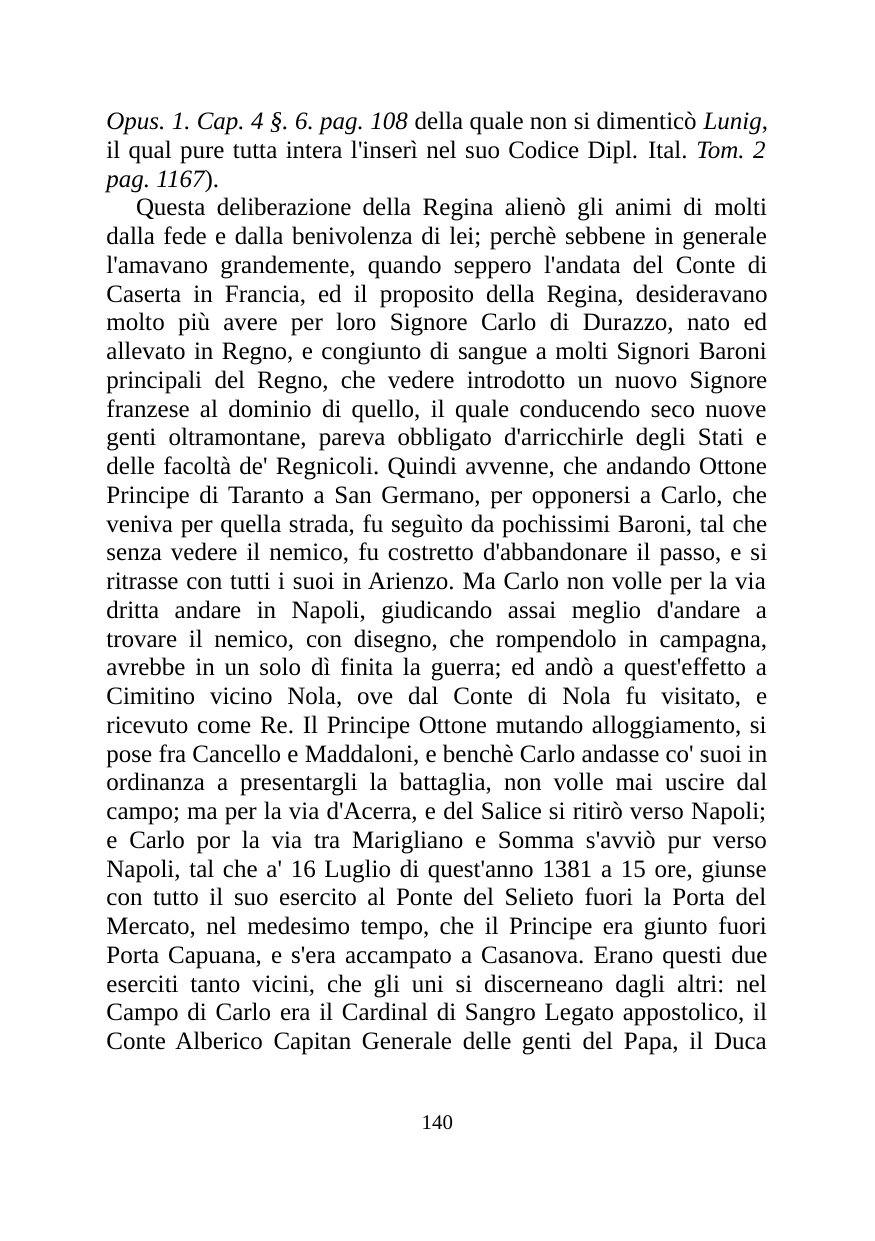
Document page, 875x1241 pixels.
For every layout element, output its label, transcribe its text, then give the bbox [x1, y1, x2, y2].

text Opus. 1. Cap. 4 §. 6. pag. 108 della quale non si dimenticò Lunig, il qual pure tutta intera l'inserì nel suo Codice Dipl. Ital. Tom. 2 pag. 1167). [106, 106, 768, 192]
text Questa deliberazione della Regina alienò gli animi di molti dalla fede e dalla benivolenza di lei; perchè sebbene in generale l'amavano grandemente, quando seppero l'andata del Conte di Caserta in Francia, ed il proposito della Regina, desideravano molto più avere per loro Signore Carlo di Durazzo, nato ed allevato in Regno, e congiunto di sangue a molti Signori Baroni principali del Regno, che vedere introdotto un nuovo Signore franzese al dominio di quello, il quale conducendo seco nuove genti oltramontane, pareva obbligato d'arricchirle degli Stati e delle facoltà de' Regnicoli. Quindi avvenne, che andando Ottone Principe di Taranto a San Germano, per opponersi a Carlo, che veniva per quella strada, fu seguìto da pochissimi Baroni, tal che senza vedere il nemico, fu costretto d'abbandonare il passo, e si ritrasse con tutti i suoi in Arienzo. Ma Carlo non volle per la via dritta andare in Napoli, giudicando assai meglio d'andare a trovare il nemico, con disegno, che rompendolo in campagna, avrebbe in un solo dì finita la guerra; ed andò a quest'effetto a Cimitino vicino Nola, ove dal Conte di Nola fu visitato, e ricevuto come Re. Il Principe Ottone mutando alloggiamento, si pose fra Cancello e Maddaloni, e benchè Carlo andasse co' suoi in ordinanza a presentargli la battaglia, non volle mai uscire dal campo; ma per la via d'Acerra, e del Salice si ritirò verso Napoli; e Carlo por la via tra Marigliano e Somma s'avviò pur verso Napoli, tal che a' 16 Luglio di quest'anno 1381 a 15 ore, giunse con tutto il suo esercito al Ponte del Selieto fuori la Porta del Mercato, nel medesimo tempo, che il Principe era giunto fuori Porta Capuana, e s'era accampato a Casanova. Erano questi due eserciti tanto vicini, che gli uni si discerneano dagli altri: nel Campo di Carlo era il Cardinal di Sangro Legato appostolico, il Conte Alberico Capitan Generale delle genti del Papa, il Duca [106, 192, 768, 1055]
